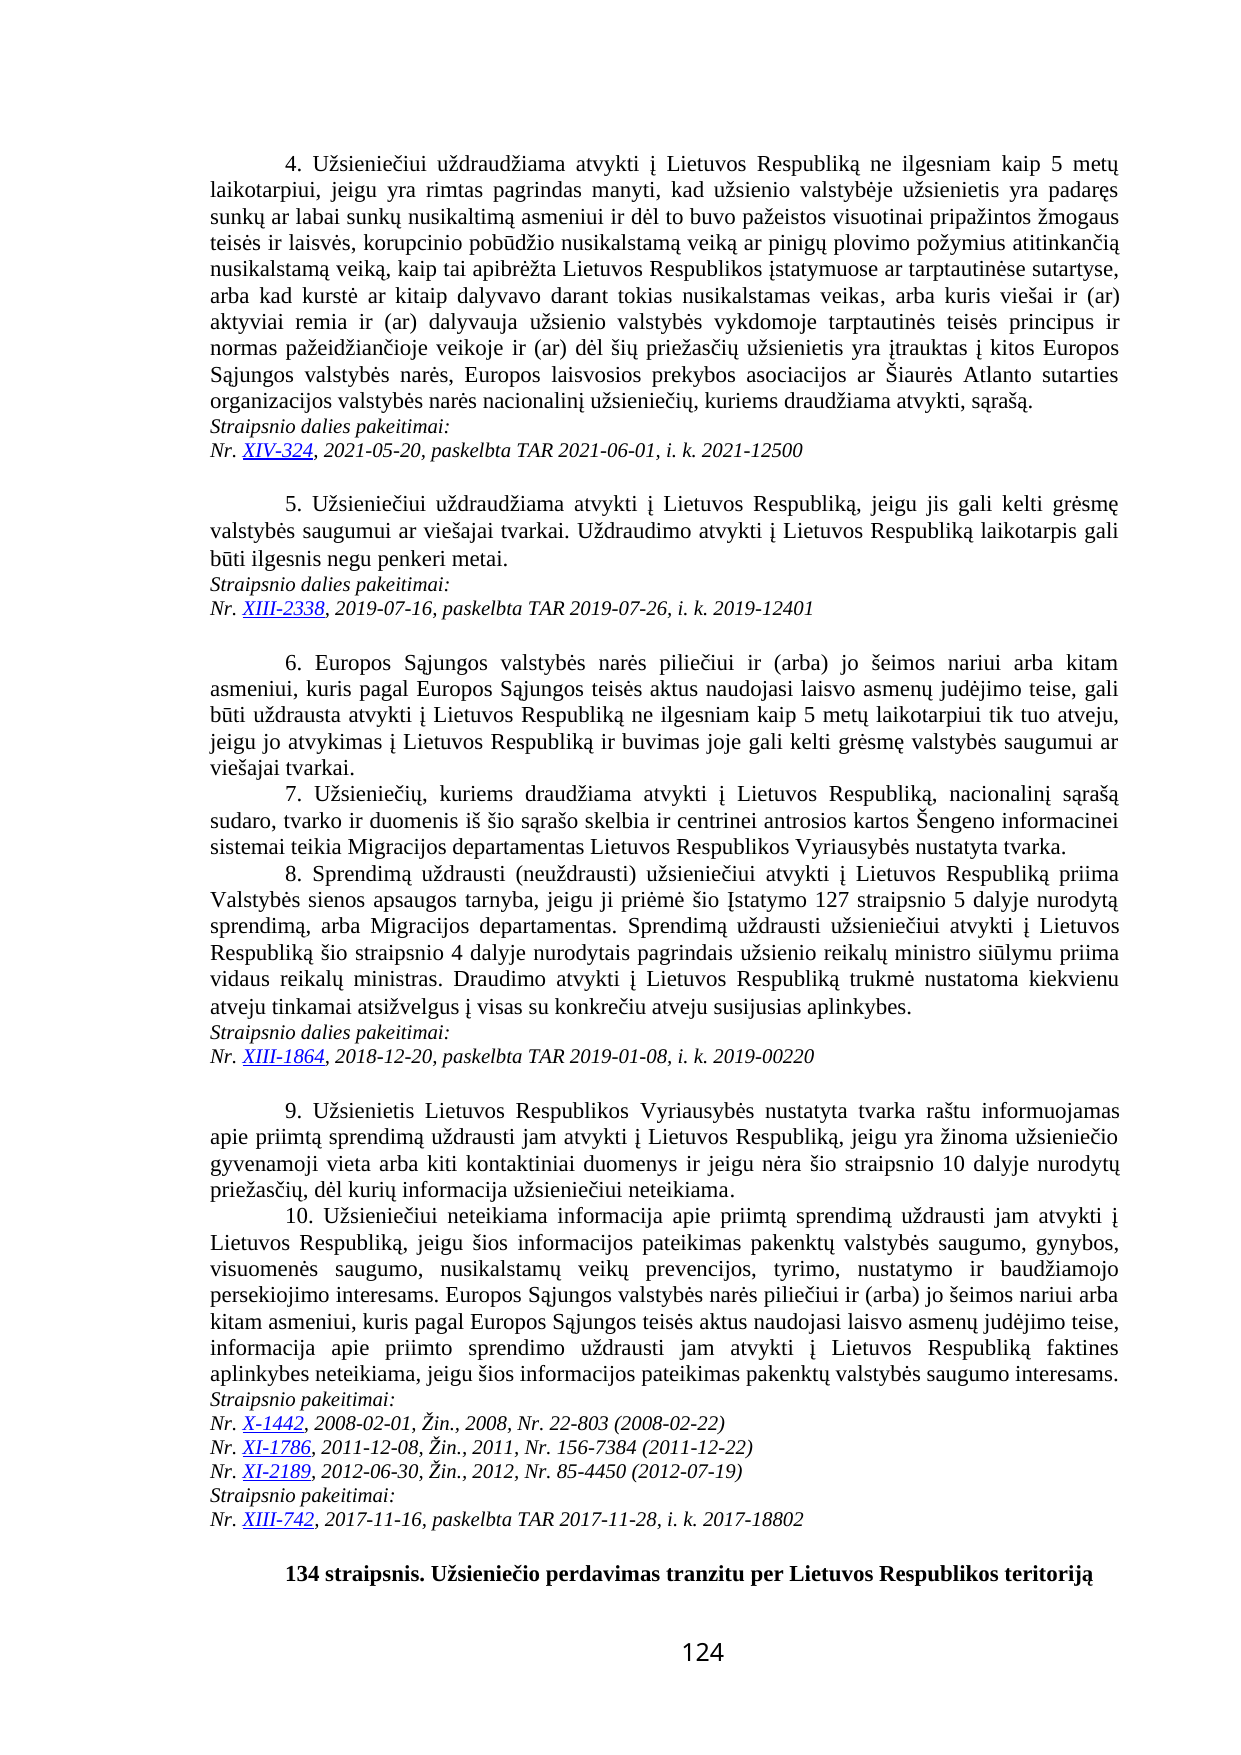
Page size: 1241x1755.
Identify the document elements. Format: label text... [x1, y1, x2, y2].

text 6. Europos Sąjungos valstybės narės piliečiui ir (arba) jo šeimos nariui arba kitam asmeniui, kuris pagal Europos Sąjungos teisės aktus naudojasi laisvo asmenų judėjimo teise, gali būti uždrausta atvykti į Lietuvos Respubliką ne ilgesniam kaip 5 metų laikotarpiui tik tuo atveju, jeigu jo atvykimas į Lietuvos Respubliką ir buvimas joje gali kelti grėsmę valstybės saugumui ar viešajai tvarkai. [210, 649, 1120, 781]
text Straipsnio pakeitimai: [210, 1387, 1120, 1411]
text 4. Užsieniečiui uždraudžiama atvykti į Lietuvos Respubliką ne ilgesniam kaip 5 metų laikotarpiui, jeigu yra rimtas pagrindas manyti, kad užsienio valstybėje užsienietis yra padaręs sunkų ar labai sunkų nusikaltimą asmeniui ir dėl to buvo pažeistos visuotinai pripažintos žmogaus teisės ir laisvės, korupcinio pobūdžio nusikalstamą veiką ar pinigų plovimo požymius atitinkančią nusikalstamą veiką, kaip tai apibrėžta Lietuvos Respublikos įstatymuose ar tarptautinėse sutartyse, arba kad kurstė ar kitaip dalyvavo darant tokias nusikalstamas veikas, arba kuris viešai ir (ar) aktyviai remia ir (ar) dalyvauja užsienio valstybės vykdomoje tarptautinės teisės principus ir normas pažeidžiančioje veikoje ir (ar) dėl šių priežasčių užsienietis yra įtrauktas į kitos Europos Sąjungos valstybės narės, Europos laisvosios prekybos asociacijos ar Šiaurės Atlanto sutarties organizacijos valstybės narės nacionalinį užsieniečių, kuriems draudžiama atvykti, sąrašą. [210, 150, 1120, 413]
text 10. Užsieniečiui neteikiama informacija apie priimtą sprendimą uždrausti jam atvykti į Lietuvos Respubliką, jeigu šios informacijos pateikimas pakenktų valstybės saugumo, gynybos, visuomenės saugumo, nusikalstamų veikų prevencijos, tyrimo, nustatymo ir baudžiamojo persekiojimo interesams. Europos Sąjungos valstybės narės piliečiui ir (arba) jo šeimos nariui arba kitam asmeniui, kuris pagal Europos Sąjungos teisės aktus naudojasi laisvo asmenų judėjimo teise, informacija apie priimto sprendimo uždrausti jam atvykti į Lietuvos Respubliką faktines aplinkybes neteikiama, jeigu šios informacijos pateikimas pakenktų valstybės saugumo interesams. [210, 1202, 1120, 1387]
text Nr. X-1442, 2008-02-01, Žin., 2008, Nr. 22-803 (2008-02-22) [210, 1411, 1120, 1435]
text Straipsnio dalies pakeitimai: [210, 572, 1120, 596]
text 5. Užsieniečiui uždraudžiama atvykti į Lietuvos Respubliką, jeigu jis gali kelti grėsmę valstybės saugumui ar viešajai tvarkai. Uždraudimo atvykti į Lietuvos Respubliką laikotarpis gali būti ilgesnis negu penkeri metai. [210, 490, 1120, 572]
text Nr. XI-2189, 2012-06-30, Žin., 2012, Nr. 85-4450 (2012-07-19) [210, 1459, 1120, 1483]
text Nr. XI-1786, 2011-12-08, Žin., 2011, Nr. 156-7384 (2011-12-22) [210, 1435, 1120, 1459]
text 8. Sprendimą uždrausti (neuždrausti) užsieniečiui atvykti į Lietuvos Respubliką priima Valstybės sienos apsaugos tarnyba, jeigu ji priėmė šio Įstatymo 127 straipsnio 5 dalyje nurodytą sprendimą, arba Migracijos departamentas. Sprendimą uždrausti užsieniečiui atvykti į Lietuvos Respubliką šio straipsnio 4 dalyje nurodytais pagrindais užsienio reikalų ministro siūlymu priima vidaus reikalų ministras. Draudimo atvykti į Lietuvos Respubliką trukmė nustatoma kiekvienu atveju tinkamai atsižvelgus į visas su konkrečiu atveju susijusias aplinkybes. [210, 859, 1120, 1020]
text Nr. XIII-1864, 2018-12-20, paskelbta TAR 2019-01-08, i. k. 2019-00220 [210, 1044, 1120, 1068]
text Nr. XIII-2338, 2019-07-16, paskelbta TAR 2019-07-26, i. k. 2019-12401 [210, 596, 1120, 620]
text Straipsnio pakeitimai: [210, 1483, 1120, 1507]
text Nr. XIII-742, 2017-11-16, paskelbta TAR 2017-11-28, i. k. 2017-18802 [210, 1507, 1120, 1531]
text Straipsnio dalies pakeitimai: [210, 1020, 1120, 1044]
text Straipsnio dalies pakeitimai: [210, 413, 1120, 438]
text 7. Užsieniečių, kuriems draudžiama atvykti į Lietuvos Respubliką, nacionalinį sąrašą sudaro, tvarko ir duomenis iš šio sąrašo skelbia ir centrinei antrosios kartos Šengeno informacinei sistemai teikia Migracijos departamentas Lietuvos Respublikos Vyriausybės nustatyta tvarka. [210, 781, 1120, 859]
text 9. Užsienietis Lietuvos Respublikos Vyriausybės nustatyta tvarka raštu informuojamas apie priimtą sprendimą uždrausti jam atvykti į Lietuvos Respubliką, jeigu yra žinoma užsieniečio gyvenamoji vieta arba kiti kontaktiniai duomenys ir jeigu nėra šio straipsnio 10 dalyje nurodytų priežasčių, dėl kurių informacija užsieniečiui neteikiama. [210, 1097, 1120, 1202]
text Nr. XIV-324, 2021-05-20, paskelbta TAR 2021-06-01, i. k. 2021-12500 [210, 438, 1120, 462]
text 134 straipsnis. Užsieniečio perdavimas tranzitu per Lietuvos Respublikos teritoriją [285, 1560, 1120, 1586]
